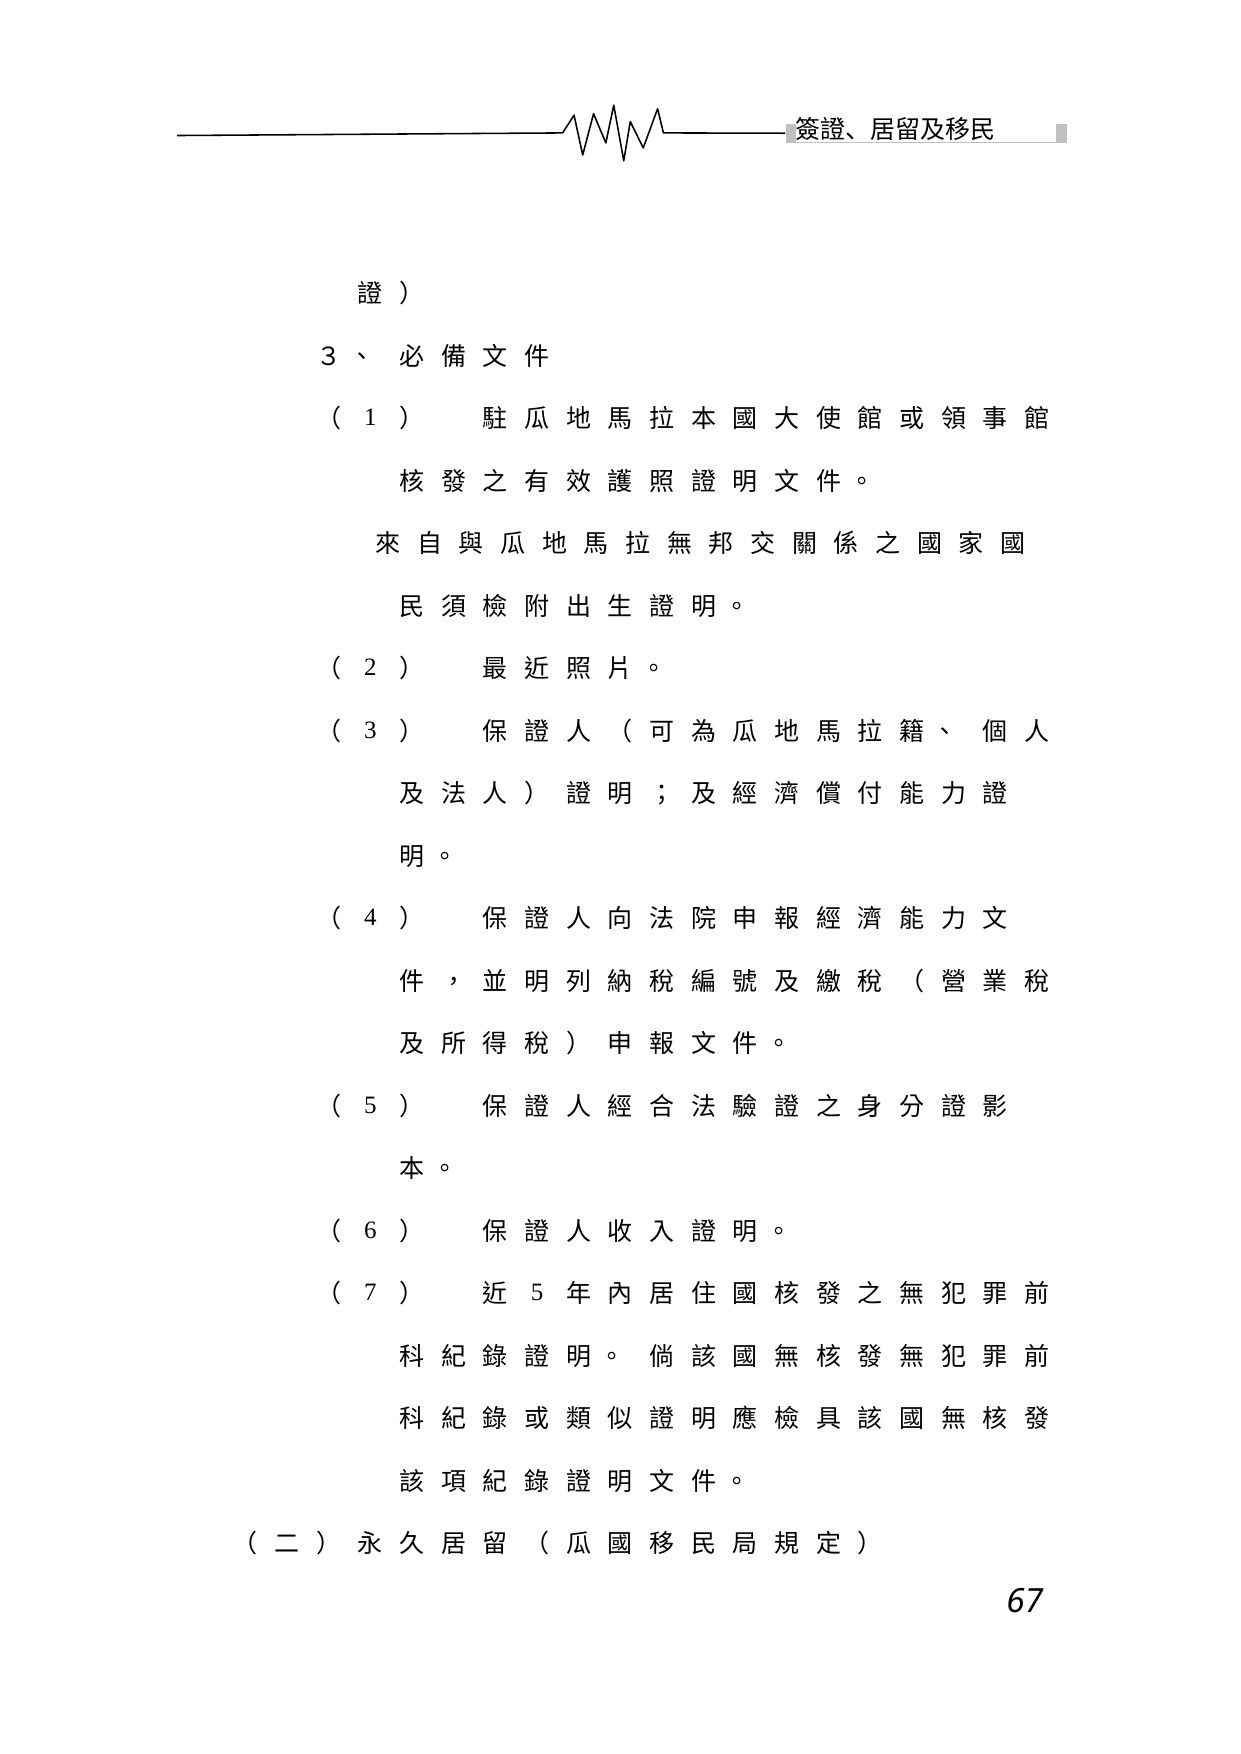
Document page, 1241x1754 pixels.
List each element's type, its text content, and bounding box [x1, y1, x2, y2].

text （7） 近5年內居住國核發之無犯罪前科紀錄證明。倘該國無核發無犯罪前科紀錄或類似證明應檢具該國無核發該項紀錄證明文件。 [306, 1250, 1058, 1500]
text （5） 保證人經合法驗證之身分證影本。 [306, 1063, 1058, 1188]
text （1） 駐瓜地馬拉本國大使館或領事館核發之有效護照證明文件。 [306, 375, 1058, 500]
text （2） 最近照片。 [306, 625, 1058, 688]
text （4） 保證人向法院申報經濟能力文件，並明列納稅編號及繳稅（營業稅及所得稅）申報文件。 [306, 875, 1058, 1063]
text （二）永久居留（瓜國移民局規定） [207, 1500, 1058, 1563]
text （3） 保證人（可為瓜地馬拉籍、個人及法人）證明；及經濟償付能力證明。 [306, 688, 1058, 875]
text 來自與瓜地馬拉無邦交關係之國家國民須檢附出生證明。 [306, 500, 1058, 625]
text ３、必備文件 [281, 313, 1058, 375]
text 證） [281, 250, 1058, 313]
text （6） 保證人收入證明。 [306, 1188, 1058, 1250]
